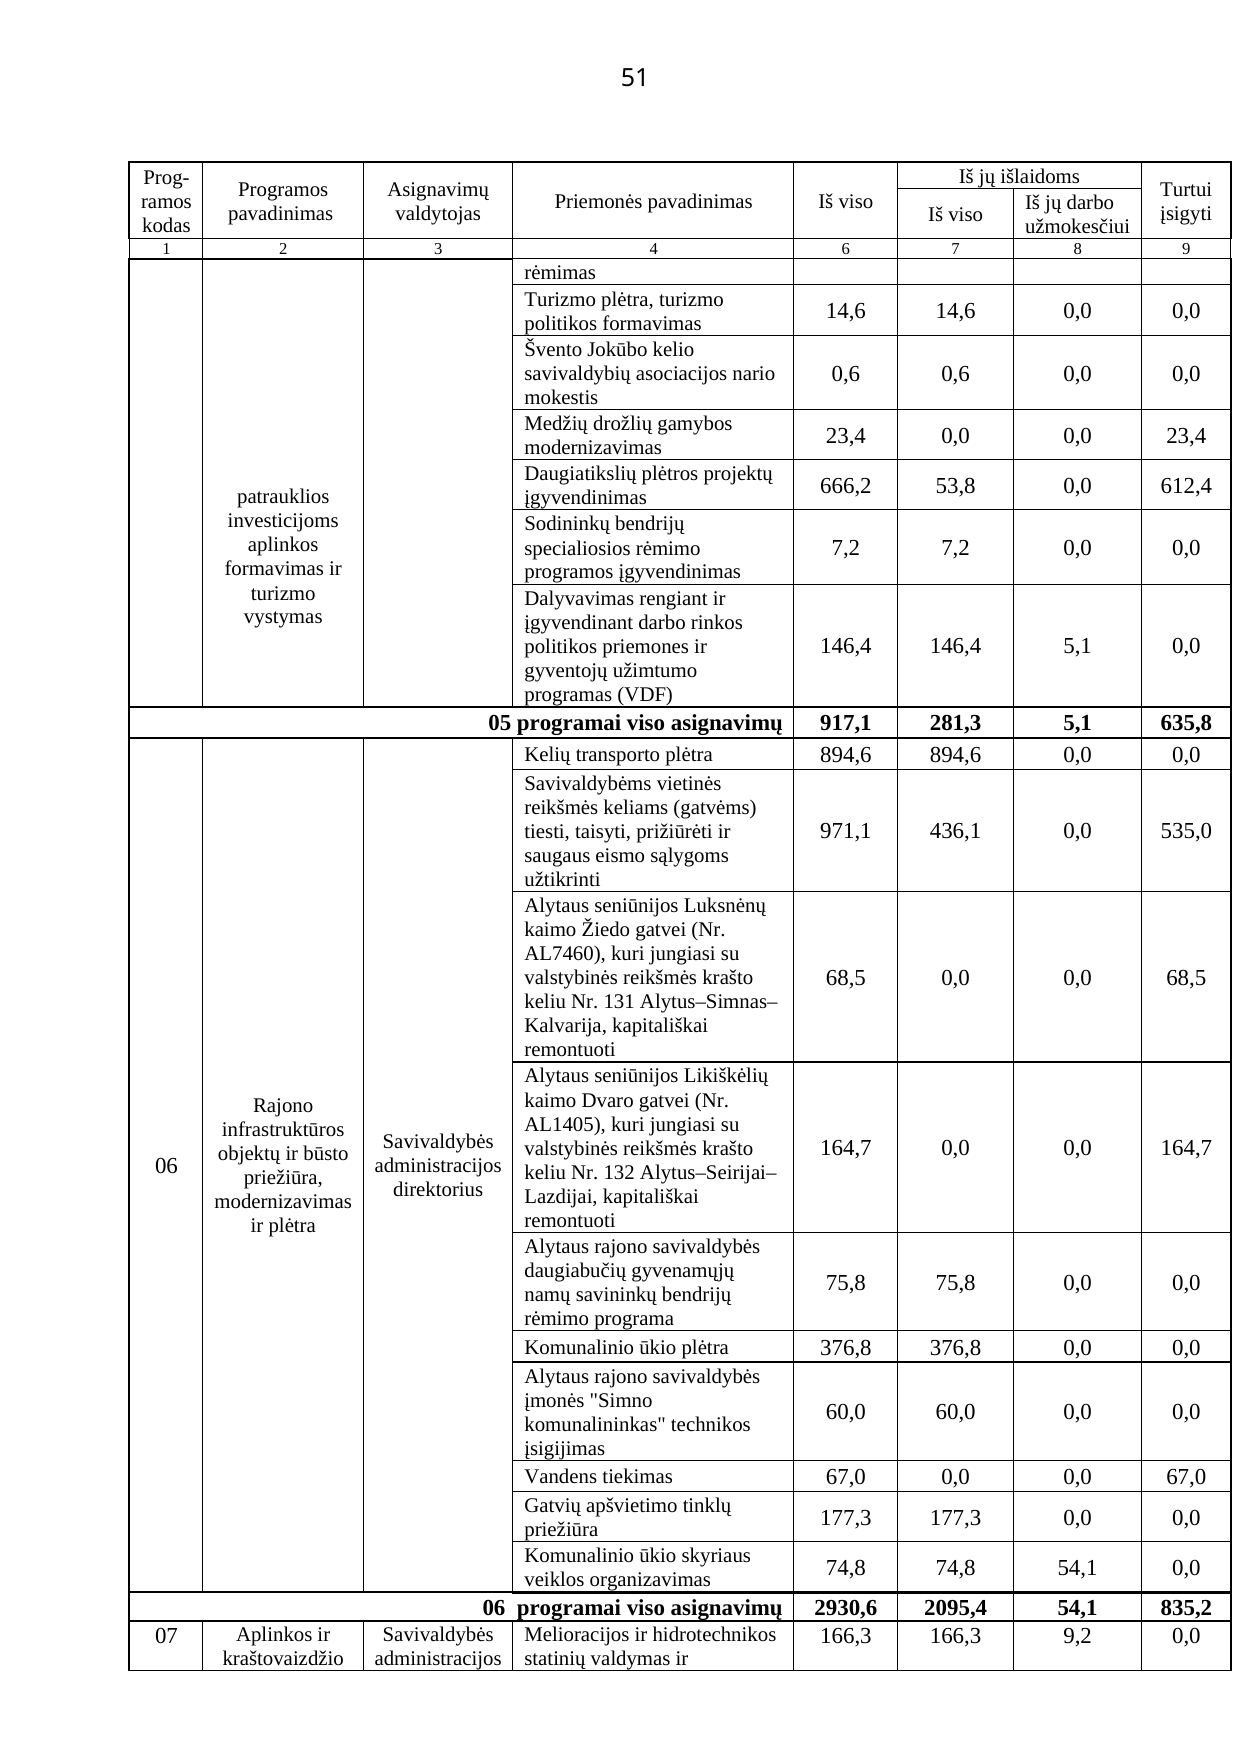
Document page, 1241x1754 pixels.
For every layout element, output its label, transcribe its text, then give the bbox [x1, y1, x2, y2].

table_cell 74,8 [794, 1542, 897, 1591]
table_cell 06 [130, 739, 202, 1591]
table_cell 2 [203, 239, 363, 258]
table_cell 67,0 [794, 1461, 897, 1491]
table_cell Švento Jokūbo kelio savivaldybių asociacijos nario mokestis [513, 336, 793, 409]
table_cell 0,0 [898, 1461, 1013, 1491]
table_header Turtui įsigyti [1142, 163, 1230, 238]
table_cell 60,0 [794, 1363, 897, 1460]
table_cell 0,0 [1014, 285, 1141, 334]
table_cell Kelių transporto plėtra [513, 739, 793, 768]
table_cell Alytaus rajono savivaldybės įmonės "Simno komunalininkas" technikos įsigijimas [513, 1363, 793, 1460]
table_cell [1014, 259, 1141, 284]
table_cell 612,4 [1142, 460, 1230, 509]
table_cell Savivaldybėms vietinės reikšmės keliams (gatvėms) tiesti, taisyti, prižiūrėti ir saugaus eismo sąlygoms užtikrinti [513, 770, 793, 891]
table_cell 75,8 [794, 1233, 897, 1330]
table_cell 376,8 [898, 1331, 1013, 1361]
table_cell 23,4 [794, 410, 897, 459]
table_cell 177,3 [898, 1492, 1013, 1541]
table_cell 0,0 [1014, 1233, 1141, 1330]
table_cell 3 [364, 239, 512, 258]
table_cell Komunalinio ūkio skyriaus veiklos organizavimas [513, 1542, 793, 1591]
table_cell 0,0 [1142, 510, 1230, 583]
table_cell 0,0 [898, 892, 1013, 1061]
table_cell 146,4 [794, 585, 897, 706]
table_cell 5,1 [1014, 585, 1141, 706]
table_cell 9,2 [1014, 1622, 1141, 1670]
table_cell Sodininkų bendrijų specialiosios rėmimo programos įgyvendinimas [513, 510, 793, 583]
table_cell 0,0 [1014, 510, 1141, 583]
table_cell 74,8 [898, 1542, 1013, 1591]
table_cell Vandens tiekimas [513, 1461, 793, 1491]
table_cell 14,6 [794, 285, 897, 334]
table_cell 7,2 [794, 510, 897, 583]
table_cell 376,8 [794, 1331, 897, 1361]
table_cell 164,7 [794, 1063, 897, 1232]
table_cell 0,0 [1014, 1461, 1141, 1491]
table_cell 166,3 [794, 1622, 897, 1670]
table_cell 0,0 [1014, 1492, 1141, 1541]
table_cell 14,6 [898, 285, 1013, 334]
table_cell 05 programai viso asignavimų [130, 708, 793, 737]
table_cell Rajono infrastruktūros objektų ir būsto priežiūra, modernizavimas ir plėtra [203, 739, 363, 1591]
table_cell 436,1 [898, 770, 1013, 891]
table_cell 894,6 [794, 739, 897, 768]
table_cell 7 [898, 239, 1013, 258]
table_cell 54,1 [1014, 1594, 1141, 1620]
table_header Iš jų išlaidoms [898, 163, 1141, 188]
table_cell 53,8 [898, 460, 1013, 509]
table_cell 6 [794, 239, 897, 258]
table_cell 8 [1014, 239, 1141, 258]
table_cell Savivaldybės administracijos [364, 1622, 512, 1670]
table_cell 60,0 [898, 1363, 1013, 1460]
table_cell 0,0 [1014, 1331, 1141, 1361]
table_cell 0,0 [1142, 285, 1230, 334]
table_header Iš viso [794, 163, 897, 238]
table_cell 1 [130, 239, 202, 258]
table_cell 0,0 [1142, 739, 1230, 768]
table_cell [898, 259, 1013, 284]
table_cell [1142, 259, 1230, 284]
table_cell 971,1 [794, 770, 897, 891]
table_cell Turizmo plėtra, turizmo politikos formavimas [513, 285, 793, 334]
table_header Prog-ramos kodas [130, 163, 202, 238]
table_cell 0,0 [1014, 336, 1141, 409]
table_cell Gatvių apšvietimo tinklų priežiūra [513, 1492, 793, 1541]
table_cell 177,3 [794, 1492, 897, 1541]
table_cell 0,0 [1014, 892, 1141, 1061]
table_cell 0,0 [1142, 336, 1230, 409]
table_cell 5,1 [1014, 708, 1141, 737]
table_cell 68,5 [1142, 892, 1230, 1061]
table_cell 0,6 [794, 336, 897, 409]
table_cell Alytaus rajono savivaldybės daugiabučių gyvenamųjų namų savininkų bendrijų rėmimo programa [513, 1233, 793, 1330]
table_cell 0,0 [1014, 410, 1141, 459]
table_cell 166,3 [898, 1622, 1013, 1670]
table_cell 0,0 [1142, 1363, 1230, 1460]
table_cell 164,7 [1142, 1063, 1230, 1232]
table_header Programos pavadinimas [203, 163, 363, 238]
table_cell 9 [1142, 239, 1230, 258]
table_cell 0,0 [1014, 1063, 1141, 1232]
table_cell 68,5 [794, 892, 897, 1061]
table_cell 07 [130, 1622, 202, 1670]
table_cell patrauklios investicijoms aplinkos formavimas ir turizmo vystymas [203, 260, 363, 706]
table_cell 917,1 [794, 708, 897, 737]
table_cell 67,0 [1142, 1461, 1230, 1491]
table_cell [130, 260, 202, 706]
table_cell 23,4 [1142, 410, 1230, 459]
table_cell 535,0 [1142, 770, 1230, 891]
table_cell 0,0 [898, 410, 1013, 459]
table_header Priemonės pavadinimas [513, 163, 793, 238]
table_cell 2930,6 [794, 1594, 897, 1620]
table_cell Daugiatikslių plėtros projektų įgyvendinimas [513, 460, 793, 509]
table_cell 2095,4 [898, 1594, 1013, 1620]
table_cell 54,1 [1014, 1542, 1141, 1591]
table_cell 0,0 [1014, 460, 1141, 509]
table_cell 0,0 [1014, 770, 1141, 891]
table_cell [364, 260, 512, 706]
table_cell [794, 259, 897, 284]
table_cell 835,2 [1142, 1594, 1230, 1620]
table_cell 635,8 [1142, 708, 1230, 737]
table_cell Medžių drožlių gamybos modernizavimas [513, 410, 793, 459]
table_cell 4 [513, 239, 793, 258]
table_cell Savivaldybės administracijos direktorius [364, 739, 512, 1591]
table_cell 146,4 [898, 585, 1013, 706]
table_cell 75,8 [898, 1233, 1013, 1330]
table_cell 0,0 [1142, 1622, 1230, 1670]
table_cell Dalyvavimas rengiant ir įgyvendinant darbo rinkos politikos priemones ir gyventojų užimtumo programas (VDF) [513, 585, 793, 706]
table_cell 0,0 [1142, 1542, 1230, 1591]
table_cell Aplinkos ir kraštovaizdžio [203, 1622, 363, 1670]
table_cell 0,6 [898, 336, 1013, 409]
table_cell Iš jų darbo užmokesčiui [1014, 189, 1141, 238]
table_cell 0,0 [1142, 1233, 1230, 1330]
table_cell 0,0 [898, 1063, 1013, 1232]
table_cell Alytaus seniūnijos Luksnėnų kaimo Žiedo gatvei (Nr. AL7460), kuri jungiasi su valstybinės reikšmės krašto keliu Nr. 131 Alytus–Simnas–Kalvarija, kapitališkai remontuoti [513, 892, 793, 1061]
table_cell Melioracijos ir hidrotechnikos statinių valdymas ir [513, 1622, 793, 1670]
table_header Asignavimų valdytojas [364, 163, 512, 238]
table_cell 0,0 [1142, 1492, 1230, 1541]
table_cell 666,2 [794, 460, 897, 509]
table_cell 894,6 [898, 739, 1013, 768]
table_cell 0,0 [1142, 585, 1230, 706]
table_cell 0,0 [1142, 1331, 1230, 1361]
table_cell 0,0 [1014, 739, 1141, 768]
table_cell 0,0 [1014, 1363, 1141, 1460]
table_cell Alytaus seniūnijos Likiškėlių kaimo Dvaro gatvei (Nr. AL1405), kuri jungiasi su valstybinės reikšmės krašto keliu Nr. 132 Alytus–Seirijai–Lazdijai, kapitališkai remontuoti [513, 1063, 793, 1232]
table_cell 7,2 [898, 510, 1013, 583]
table_cell 06 programai viso asignavimų [130, 1593, 793, 1620]
table_cell 281,3 [898, 708, 1013, 737]
table_cell rėmimas [513, 259, 793, 284]
table_cell Iš viso [898, 189, 1013, 238]
table_cell Komunalinio ūkio plėtra [513, 1331, 793, 1361]
